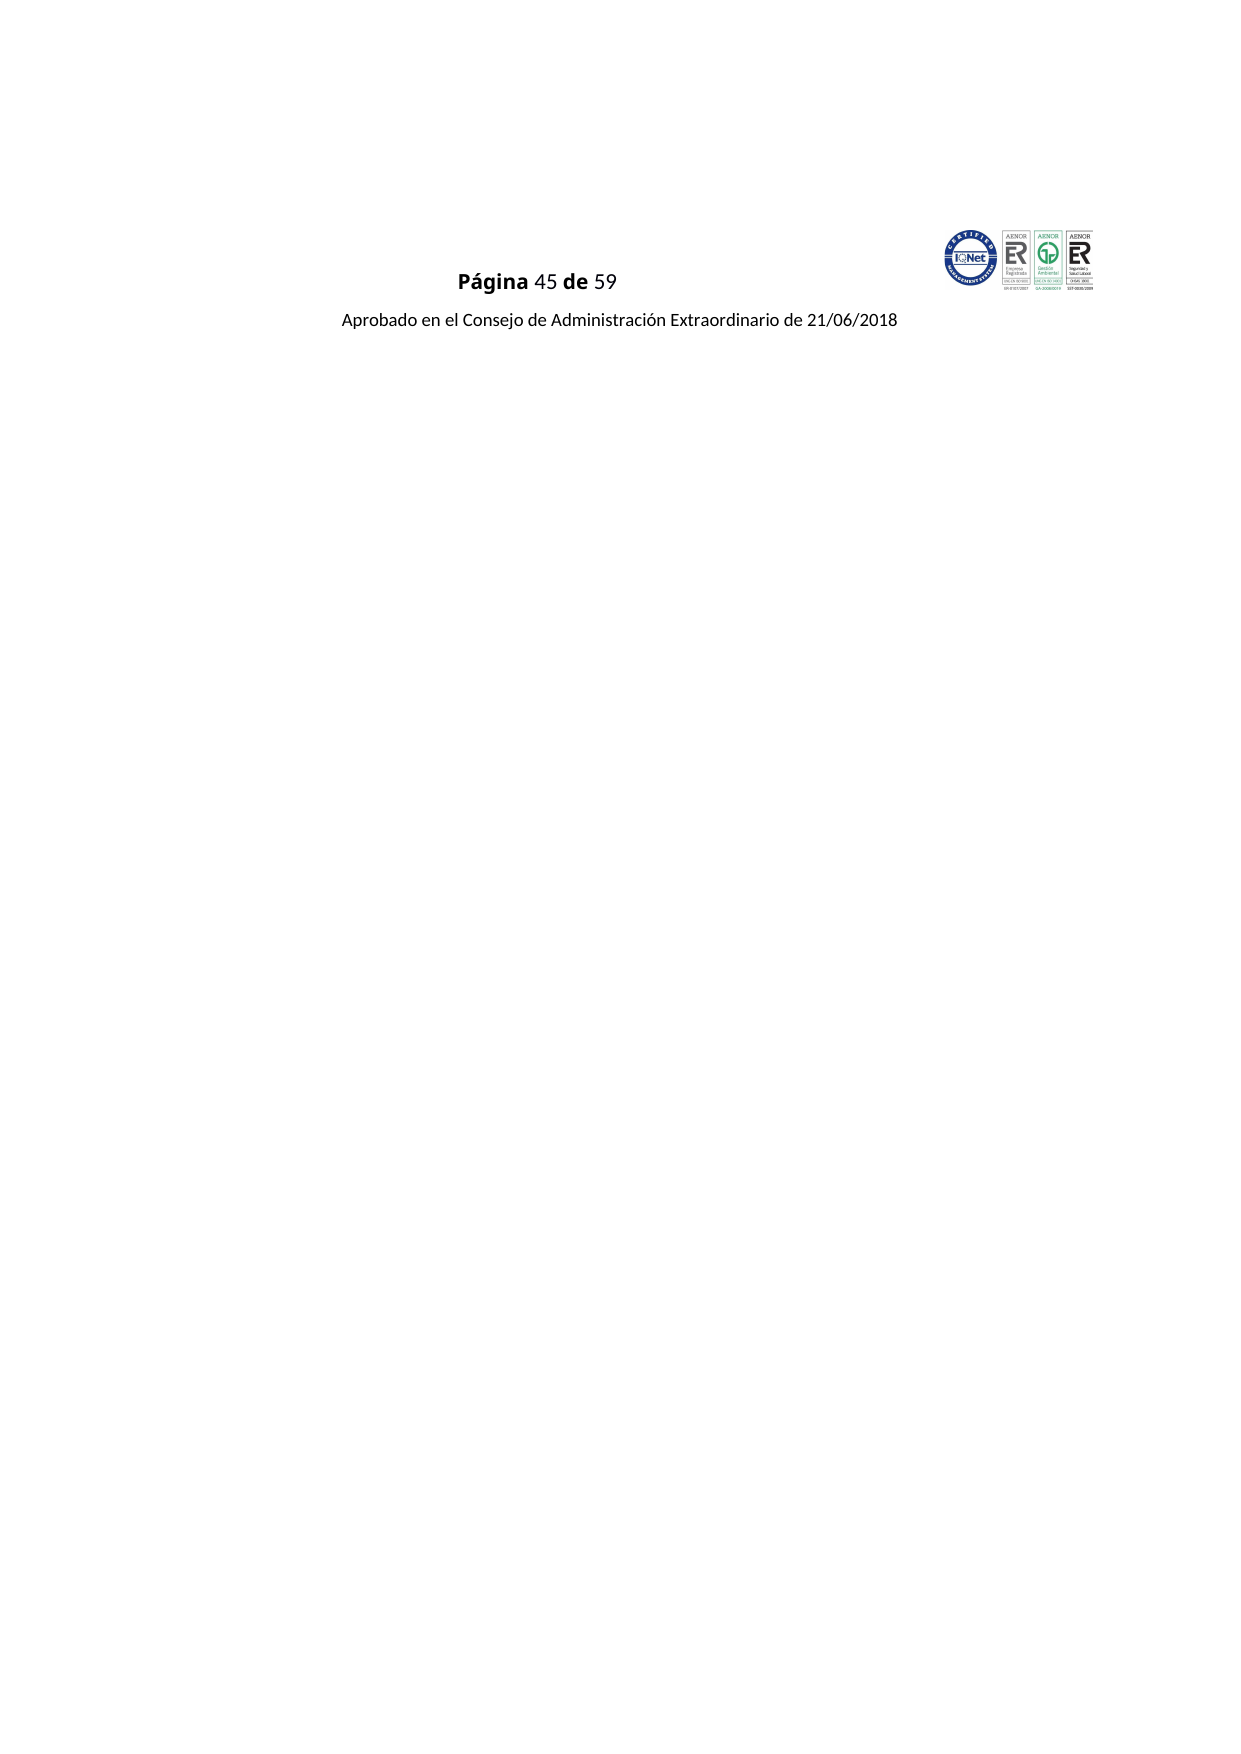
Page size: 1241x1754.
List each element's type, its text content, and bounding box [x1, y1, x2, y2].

text Aprobado en el Consejo de Administración Extraordinario de 21/06/2018 [342, 308, 1190, 331]
picture [944, 230, 1093, 290]
text Página 45 de 59 [457, 230, 1190, 296]
